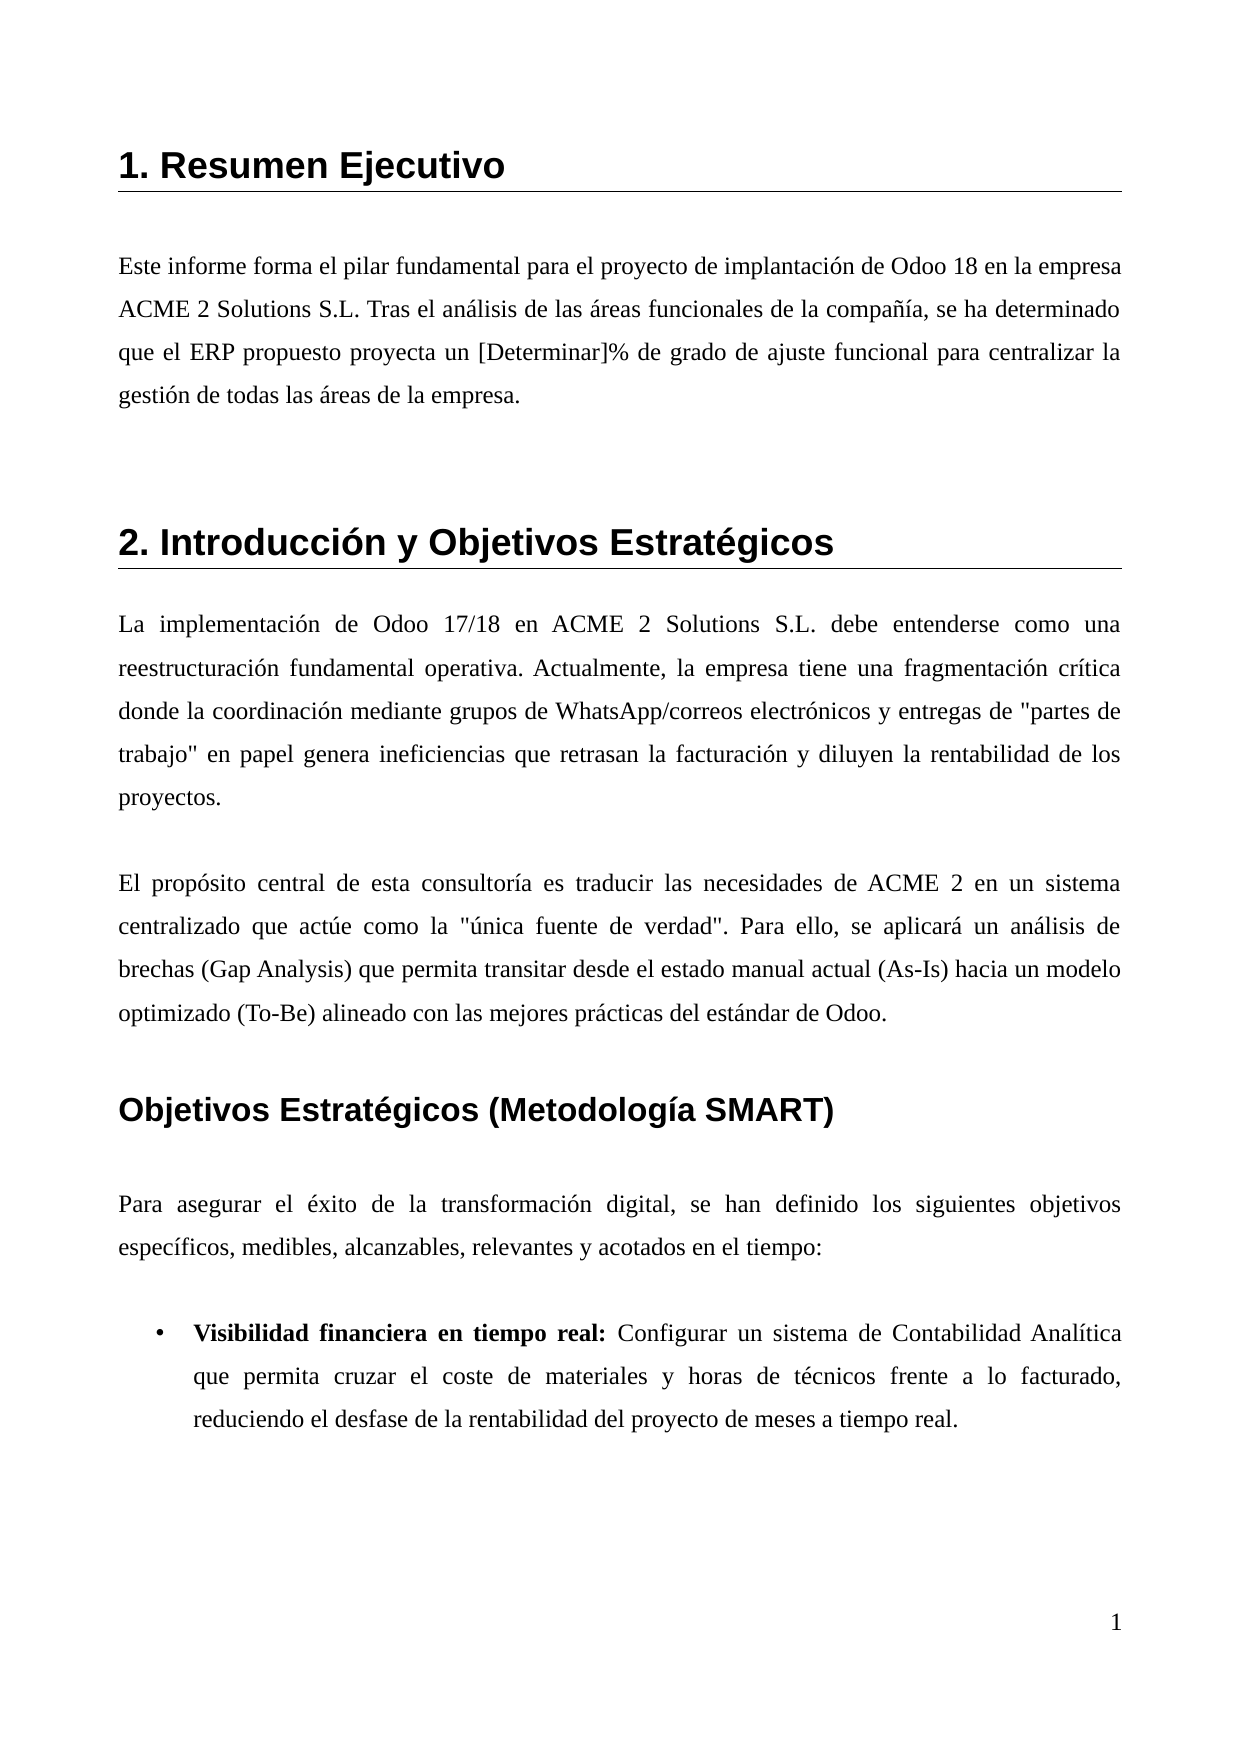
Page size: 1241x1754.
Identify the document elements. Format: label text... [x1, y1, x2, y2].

subtitle 2. Introducción y Objetivos Estratégicos [118, 521, 1122, 568]
list Visibilidad financiera en tiempo real: Configurar un sistema de Contabilidad Analítica que permita cruzar el coste de materiales y horas de técnicos frente a lo facturado, reduciendo el desfase de la rentabilidad del proyecto de meses a tiempo real. [156, 1318, 1122, 1433]
subtitle 1. Resumen Ejecutivo [118, 143, 1122, 191]
subtitle Objetivos Estratégicos (Metodología SMART) [118, 1090, 1122, 1129]
text El propósito central de esta consultoría es traducir las necesidades de ACME 2 en un sistema centralizado que actúe como la "única fuente de verdad". Para ello, se aplicará un análisis de brechas (Gap Analysis) que permita transitar desde el estado manual actual (As-Is) hacia un modelo optimizado (To-Be) alineado con las mejores prácticas del estándar de Odoo. [118, 868, 1122, 1026]
text La implementación de Odoo 17/18 en ACME 2 Solutions S.L. debe entenderse como una reestructuración fundamental operativa. Actualmente, la empresa tiene una fragmentación crítica donde la coordinación mediante grupos de WhatsApp/correos electrónicos y entregas de "partes de trabajo" en papel genera ineficiencias que retrasan la facturación y diluyen la rentabilidad de los proyectos. [118, 609, 1122, 811]
text Para asegurar el éxito de la transformación digital, se han definido los siguientes objetivos específicos, medibles, alcanzables, relevantes y acotados en el tiempo: [118, 1189, 1122, 1261]
text Este informe forma el pilar fundamental para el proyecto de implantación de Odoo 18 en la empresa ACME 2 Solutions S.L. Tras el análisis de las áreas funcionales de la compañía, se ha determinado que el ERP propuesto proyecta un [Determinar]% de grado de ajuste funcional para centralizar la gestión de todas las áreas de la empresa. [118, 251, 1122, 409]
